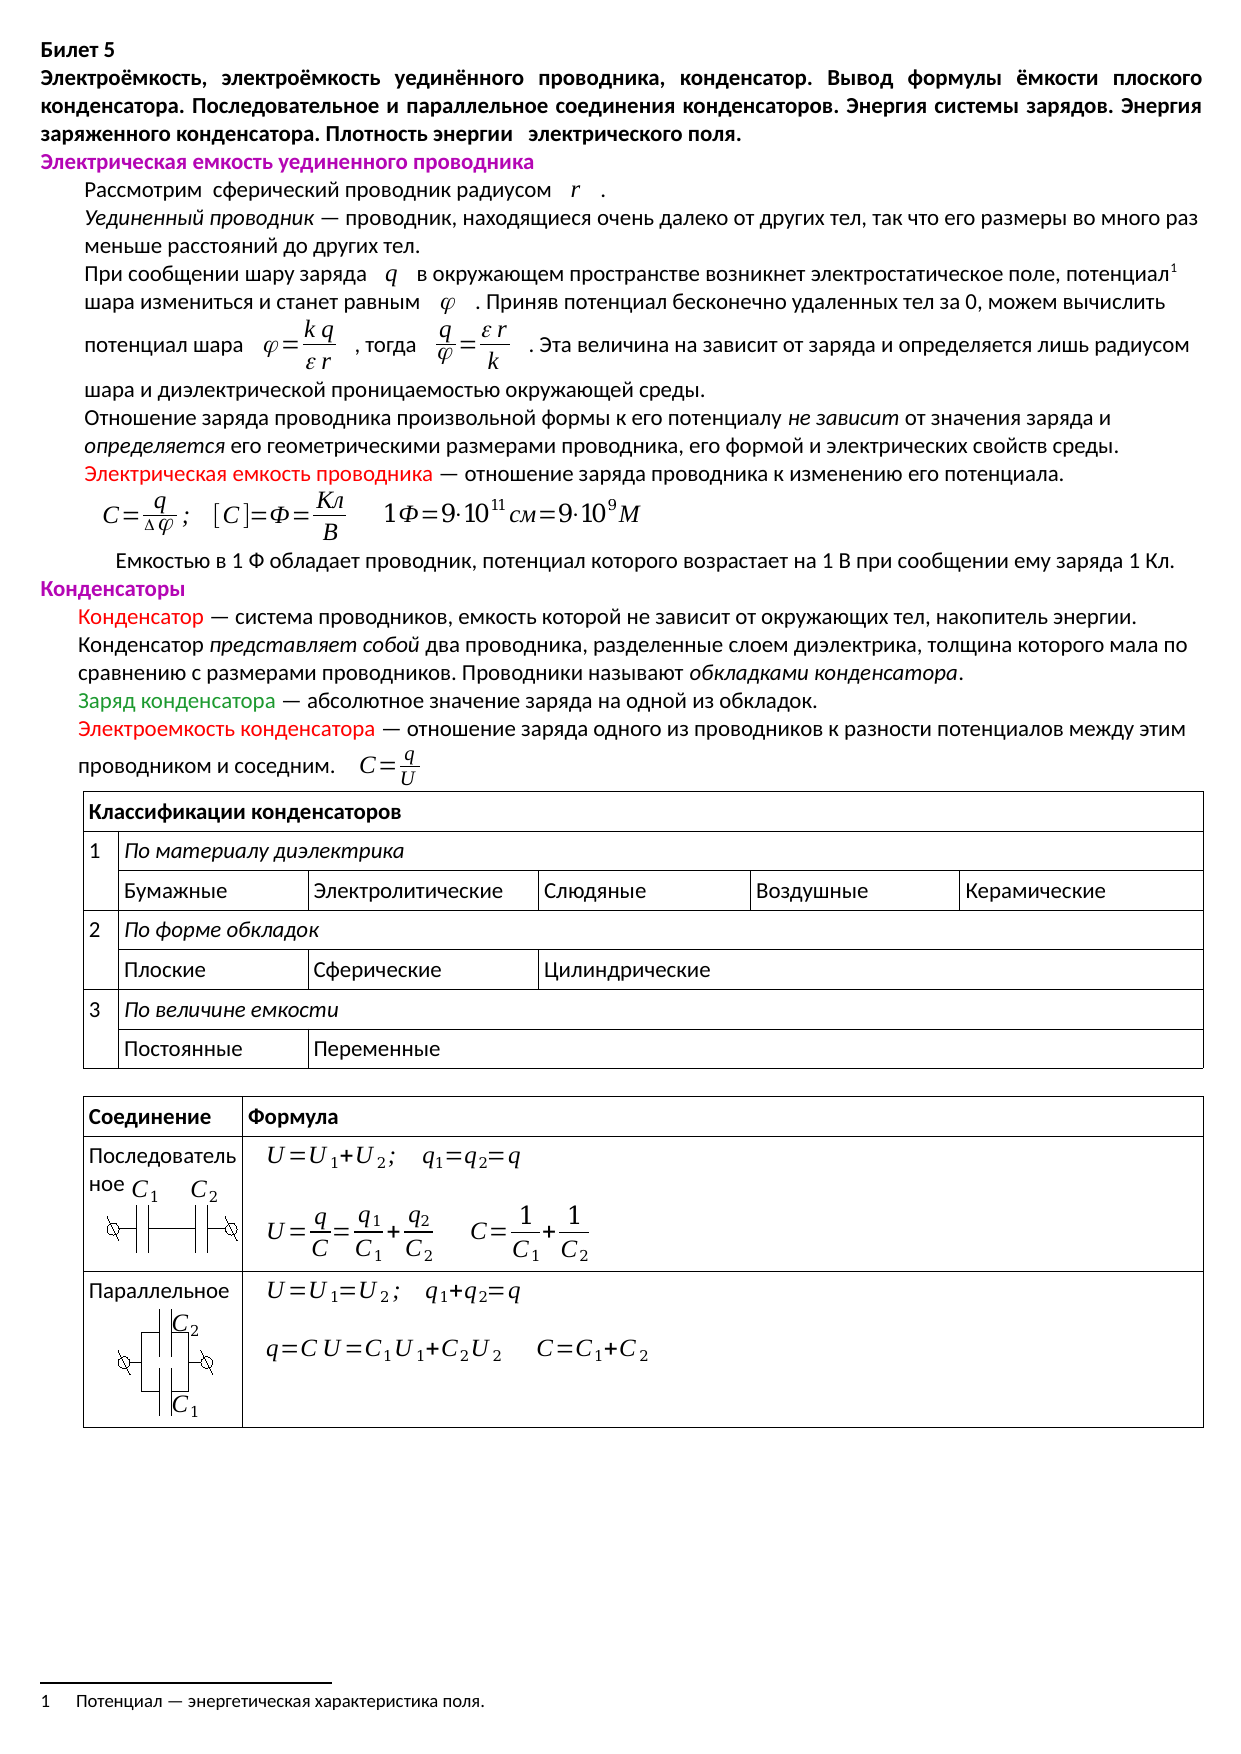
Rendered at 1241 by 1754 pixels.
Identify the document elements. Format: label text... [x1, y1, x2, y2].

table_cell Сферические [309, 950, 538, 989]
table_cell [243, 1137, 1203, 1271]
table_header Формула [243, 1097, 1203, 1136]
text Рассмотрим сферический проводник радиусом. [84, 175, 1203, 203]
table_header Соединение [84, 1097, 242, 1136]
table_cell [243, 1272, 1203, 1427]
text Заряд конденсатора — абсолютное значение заряда на одной из обкладок. [78, 686, 1203, 714]
text При сообщении шару зарядав окружающем пространстве возникнет электростатическое поле, потенциал шара измениться и станет равным. Приняв потенциал бесконечно удаленных тел за 0, можем вычислить потенциал шара, тогда. Эта величина на зависит от заряда и определяется лишь радиусом шара и диэлектрической проницаемостью окружающей среды. [84, 259, 1203, 403]
table_cell Слюдяные [539, 871, 750, 910]
text Отношение заряда проводника произвольной формы к его потенциалу не зависит от значения заряда и определяется его геометрическими размерами проводника, его формой и электрических свойств среды. [84, 403, 1203, 459]
text Электрическая емкость проводника — отношение заряда проводника к изменению его потенциала. [84, 459, 1203, 487]
text Емкостью в 1 Ф обладает проводник, потенциал которого возрастает на 1 В при сообщении ему заряда 1 Кл. [84, 546, 1203, 574]
table_cell Керамические [960, 871, 1203, 910]
table_cell Электролитические [309, 871, 538, 910]
table_cell Цилиндрические [539, 950, 1203, 989]
table_cell 2 [84, 911, 118, 989]
table_cell Переменные [309, 1030, 1203, 1068]
text Электрическая емкость уединенного проводника [40, 147, 1203, 175]
text Конденсатор представляет собой два проводника, разделенные слоем диэлектрика, толщина которого мала по сравнению с размерами проводников. Проводники называют обкладками конденсатора. [78, 630, 1203, 686]
table_cell Последовательное [84, 1137, 242, 1271]
table_cell По форме обкладок [119, 911, 1203, 949]
table_header Классификации конденсаторов [84, 792, 1203, 831]
subtitle ­Билет 5 [40, 35, 1203, 63]
table_cell Бумажные [119, 871, 308, 910]
text Конденсатор — система проводников, емкость которой не зависит от окружающих тел, накопитель энергии. [78, 602, 1203, 630]
text Уединенный проводник — проводник, находящиеся очень далеко от других тел, так что его размеры во много раз меньше расстояний до других тел. [84, 203, 1203, 259]
table_cell 3 [84, 990, 118, 1068]
table_cell 1 [84, 832, 118, 910]
table_cell Плоские [119, 950, 308, 989]
table_cell Параллельное [84, 1272, 242, 1427]
table_cell По материалу диэлектрика [119, 832, 1203, 870]
text Потенциал — энергетическая характеристика поля. [40, 1689, 1203, 1712]
text Электроемкость конденсатора — отношение заряда одного из проводников к разности потенциалов между этим проводником и соседним. [78, 714, 1203, 791]
table_cell Воздушные [751, 871, 959, 910]
subtitle Электроёмкость, электроёмкость уединённого проводника, конденсатор. Вывод формулы ёмкости плоского конденсатора. Последовательное и параллельное соединения конденсаторов. Энергия системы зарядов. Энергия заряженного конденсатора. Плотность энергии электрического поля. [40, 63, 1203, 147]
table_cell Постоянные [119, 1030, 308, 1068]
text Конденсаторы [40, 574, 1203, 602]
table_cell По величине емкости [119, 990, 1203, 1028]
